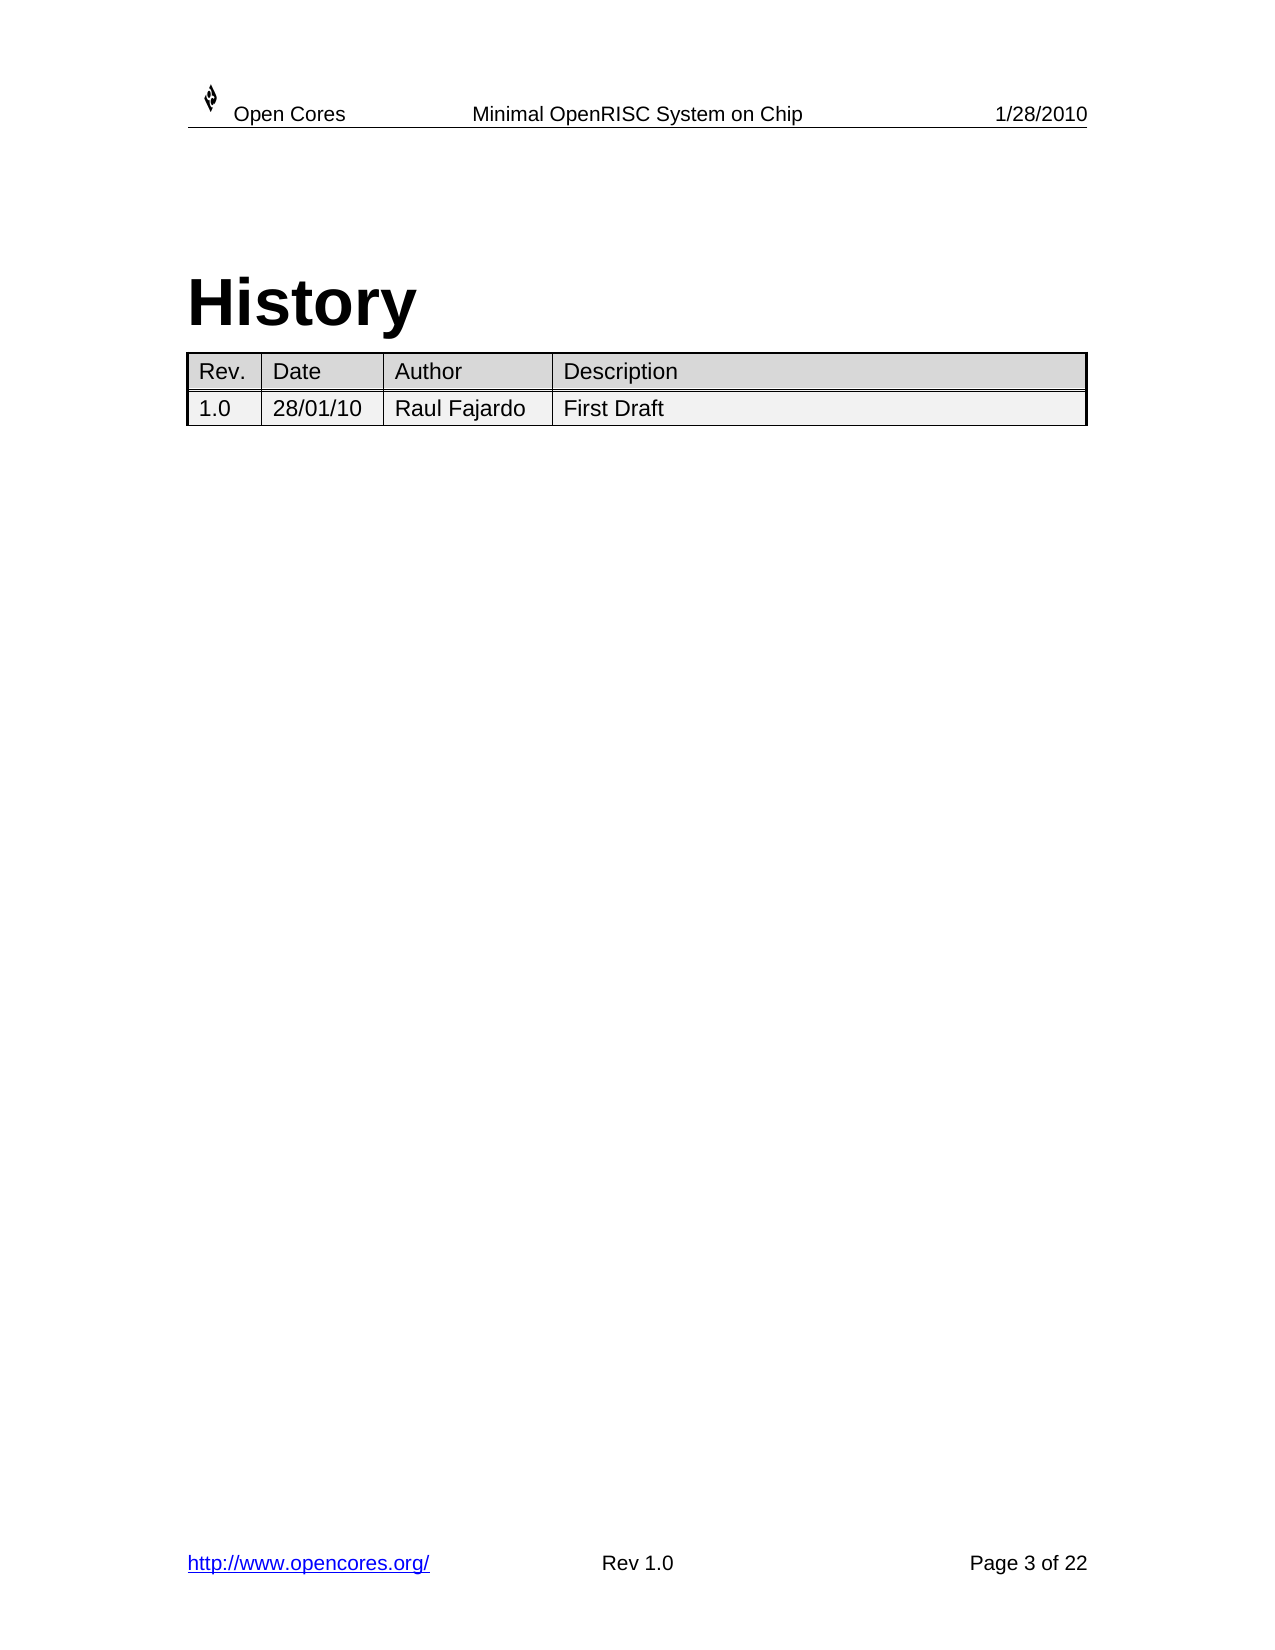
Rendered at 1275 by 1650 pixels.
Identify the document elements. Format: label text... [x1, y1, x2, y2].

text History [187, 262, 1087, 339]
table_header Author [384, 354, 552, 388]
table_cell 1.0 [189, 392, 261, 425]
table_cell First Draft [553, 392, 1085, 425]
table_header Description [553, 354, 1085, 388]
table_cell Raul Fajardo [384, 392, 552, 425]
table_header Date [262, 354, 383, 388]
table_header Rev. [189, 354, 261, 388]
table_cell 28/01/10 [262, 392, 383, 425]
